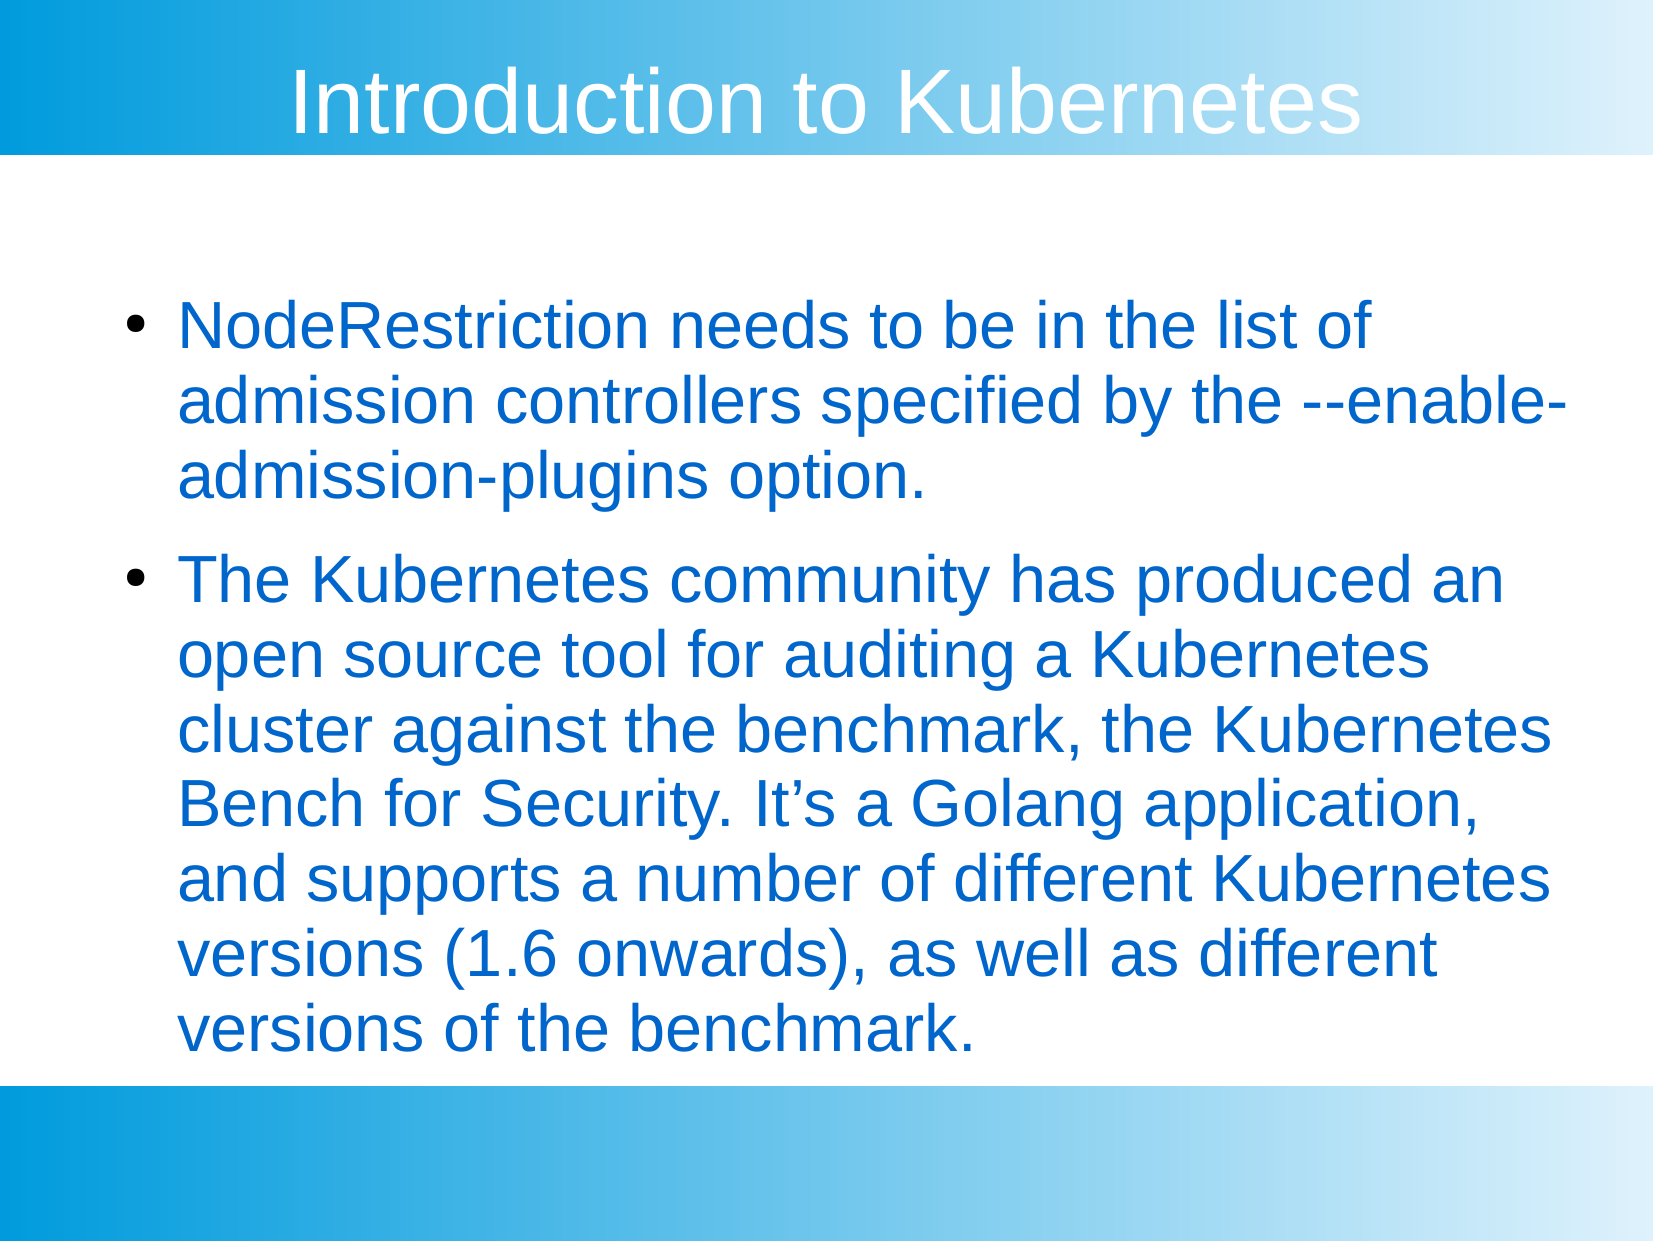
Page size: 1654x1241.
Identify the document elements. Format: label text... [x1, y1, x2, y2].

list NodeRestriction needs to be in the list of admission controllers specified by the --enable-admission-plugins option. The Kubernetes community has produced an open source tool for auditing a Kubernetes cluster against the benchmark, the Kubernetes Bench for Security. It’s a Golang application, and supports a number of different Kubernetes versions (1.6 onwards), as well as different versions of the benchmark. [106, 183, 1595, 650]
title Introduction to Kubernetes [82, 49, 1571, 155]
